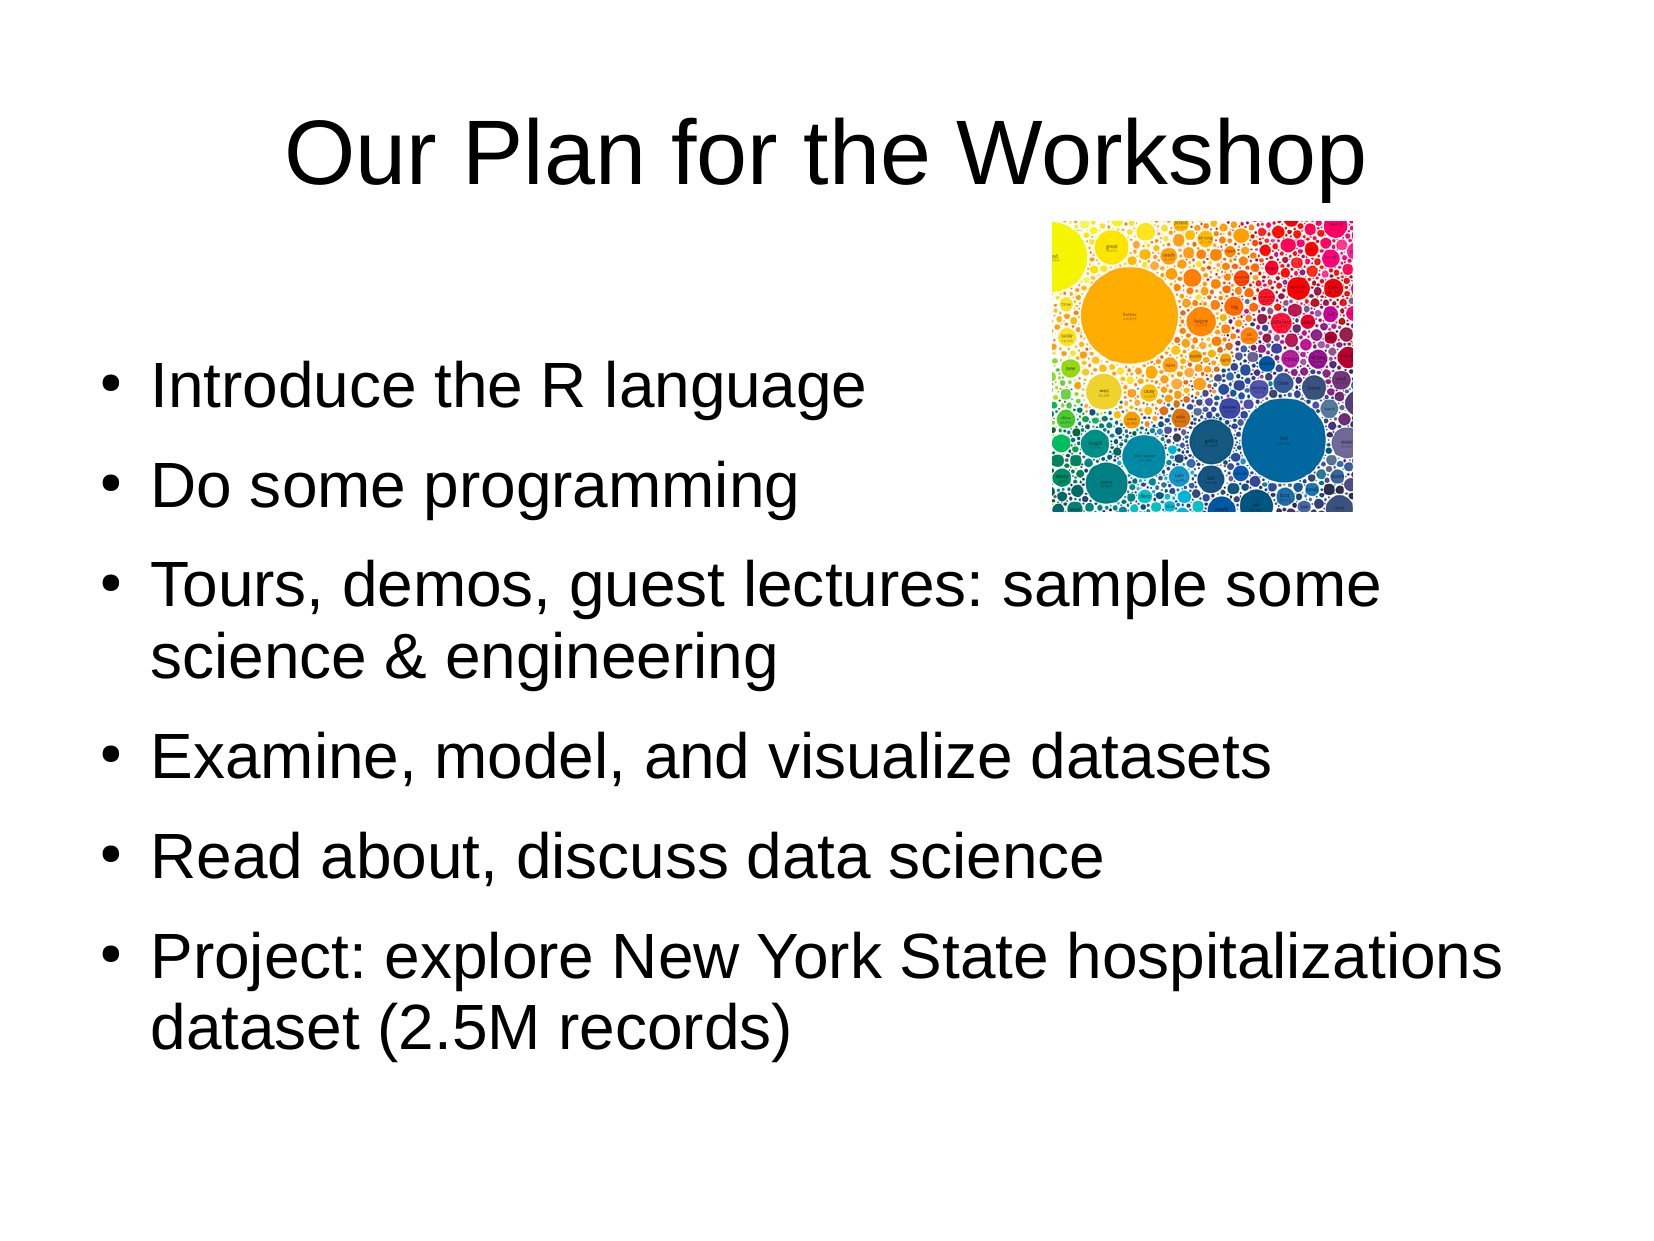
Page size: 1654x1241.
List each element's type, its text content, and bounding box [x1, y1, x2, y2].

picture [1052, 221, 1353, 512]
list Introduce the R language Do some programming Tours, demos, guest lectures: sample some science & engineering Examine, model, and visualize datasets Read about, discuss data science Project: explore New York State hospitalizations dataset (2.5M records) [82, 349, 1538, 1069]
title Our Plan for the Workshop [82, 49, 1571, 257]
